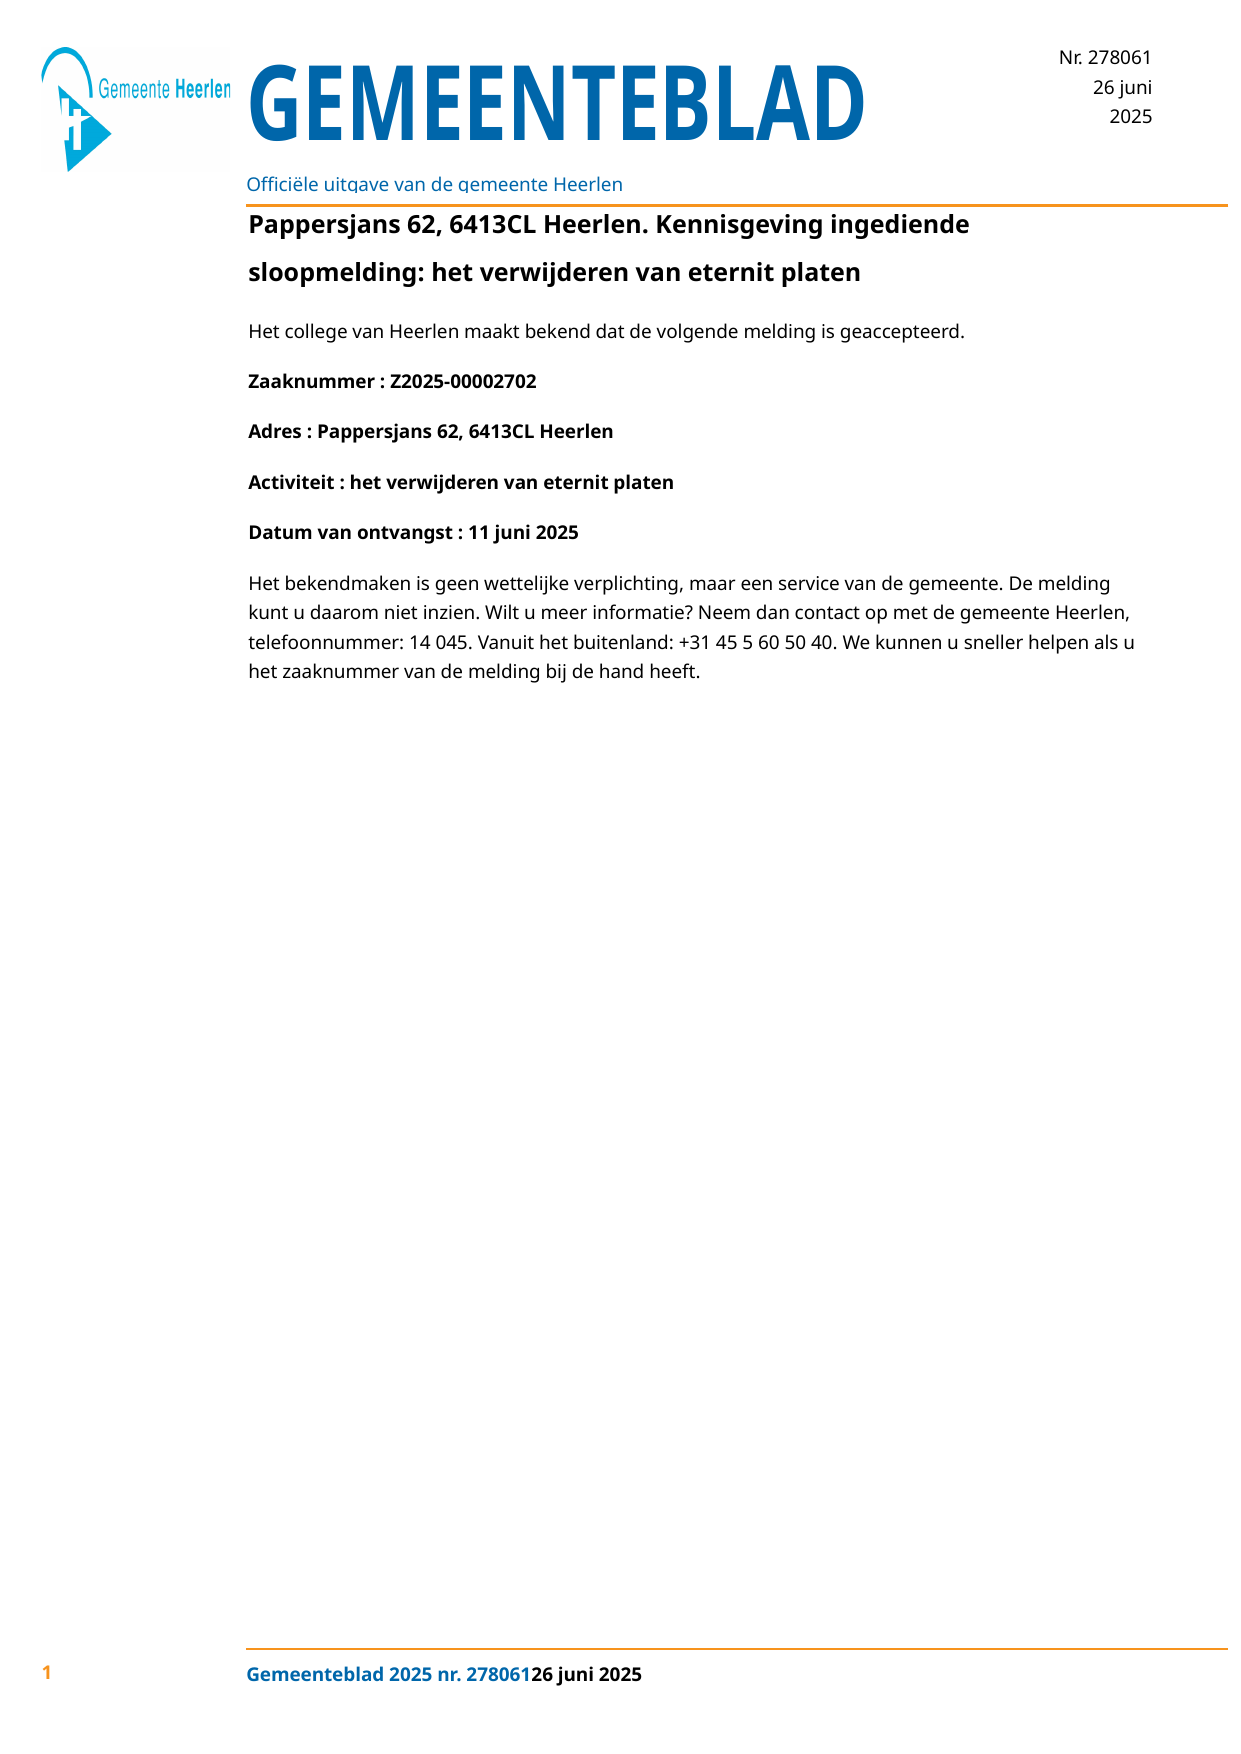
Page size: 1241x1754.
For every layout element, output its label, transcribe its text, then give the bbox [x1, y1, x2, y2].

text Datum van ontvangst : 11 juni 2025 [248, 519, 1152, 545]
text Zaaknummer : Z2025-00002702 [248, 368, 1152, 394]
text Activiteit : het verwijderen van eternit platen [248, 469, 1152, 495]
picture [41, 47, 231, 172]
picture [41, 47, 59, 70]
text Het college van Heerlen maakt bekend dat de volgende melding is geaccepteerd. [248, 318, 1152, 344]
text Pappersjans 62, 6413CL Heerlen. Kennisgeving ingediende sloopmelding: het verwijderen van eternit platen [248, 207, 1152, 288]
text Adres : Pappersjans 62, 6413CL Heerlen [248, 419, 1152, 444]
text Het bekendmaken is geen wettelijke verplichting, maar een service van de gemeente. De melding kunt u daarom niet inzien. Wilt u meer informatie? Neem dan contact op met de gemeente Heerlen, telefoonnummer: 14 045. Vanuit het buitenland: +31 45 5 60 50 40. We kunnen u sneller helpen als u het zaaknummer van de melding bij de hand heeft. [248, 570, 1152, 684]
